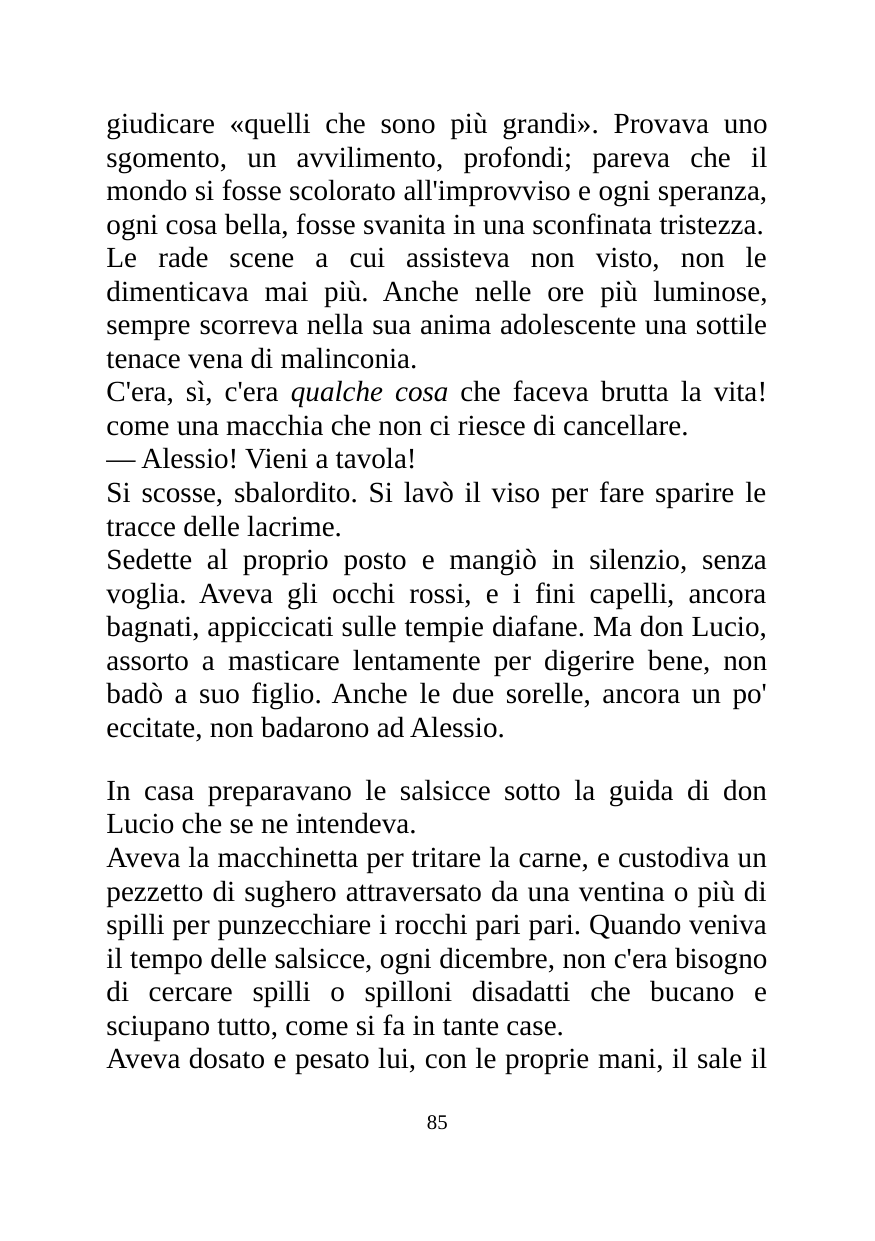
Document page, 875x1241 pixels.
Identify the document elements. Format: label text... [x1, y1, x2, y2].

text Aveva la macchinetta per tritare la carne, e custodiva un pezzetto di sughero attraversato da una ventina o più di spilli per punzecchiare i rocchi pari pari. Quando veniva il tempo delle salsicce, ogni dicembre, non c'era bisogno di cercare spilli o spilloni disadatti che bucano e sciupano tutto, come si fa in tante case. [106, 840, 768, 1041]
text Si scosse, sbalordito. Si lavò il viso per fare sparire le tracce delle lacrime. [106, 475, 768, 542]
text C'era, sì, c'era qualche cosa che faceva brutta la vita! come una macchia che non ci riesce di cancellare. [106, 374, 768, 442]
text Sedette al proprio posto e mangiò in silenzio, senza voglia. Aveva gli occhi rossi, e i fini capelli, ancora bagnati, appiccicati sulle tempie diafane. Ma don Lucio, assorto a masticare lentamente per digerire bene, non badò a suo figlio. Anche le due sorelle, ancora un po' eccitate, non badarono ad Alessio. [106, 542, 768, 743]
text giudicare «quelli che sono più grandi». Provava uno sgomento, un avvilimento, profondi; pareva che il mondo si fosse scolorato all'improvviso e ogni speranza, ogni cosa bella, fosse svanita in una sconfinata tristezza. [106, 106, 768, 240]
text Aveva dosato e pesato lui, con le proprie mani, il sale il [106, 1041, 768, 1075]
text Le rade scene a cui assisteva non visto, non le dimenticava mai più. Anche nelle ore più luminose, sempre scorreva nella sua anima adolescente una sottile tenace vena di malinconia. [106, 240, 768, 374]
text In casa preparavano le salsicce sotto la guida di don Lucio che se ne intendeva. [106, 773, 768, 840]
text — Alessio! Vieni a tavola! [106, 442, 768, 475]
